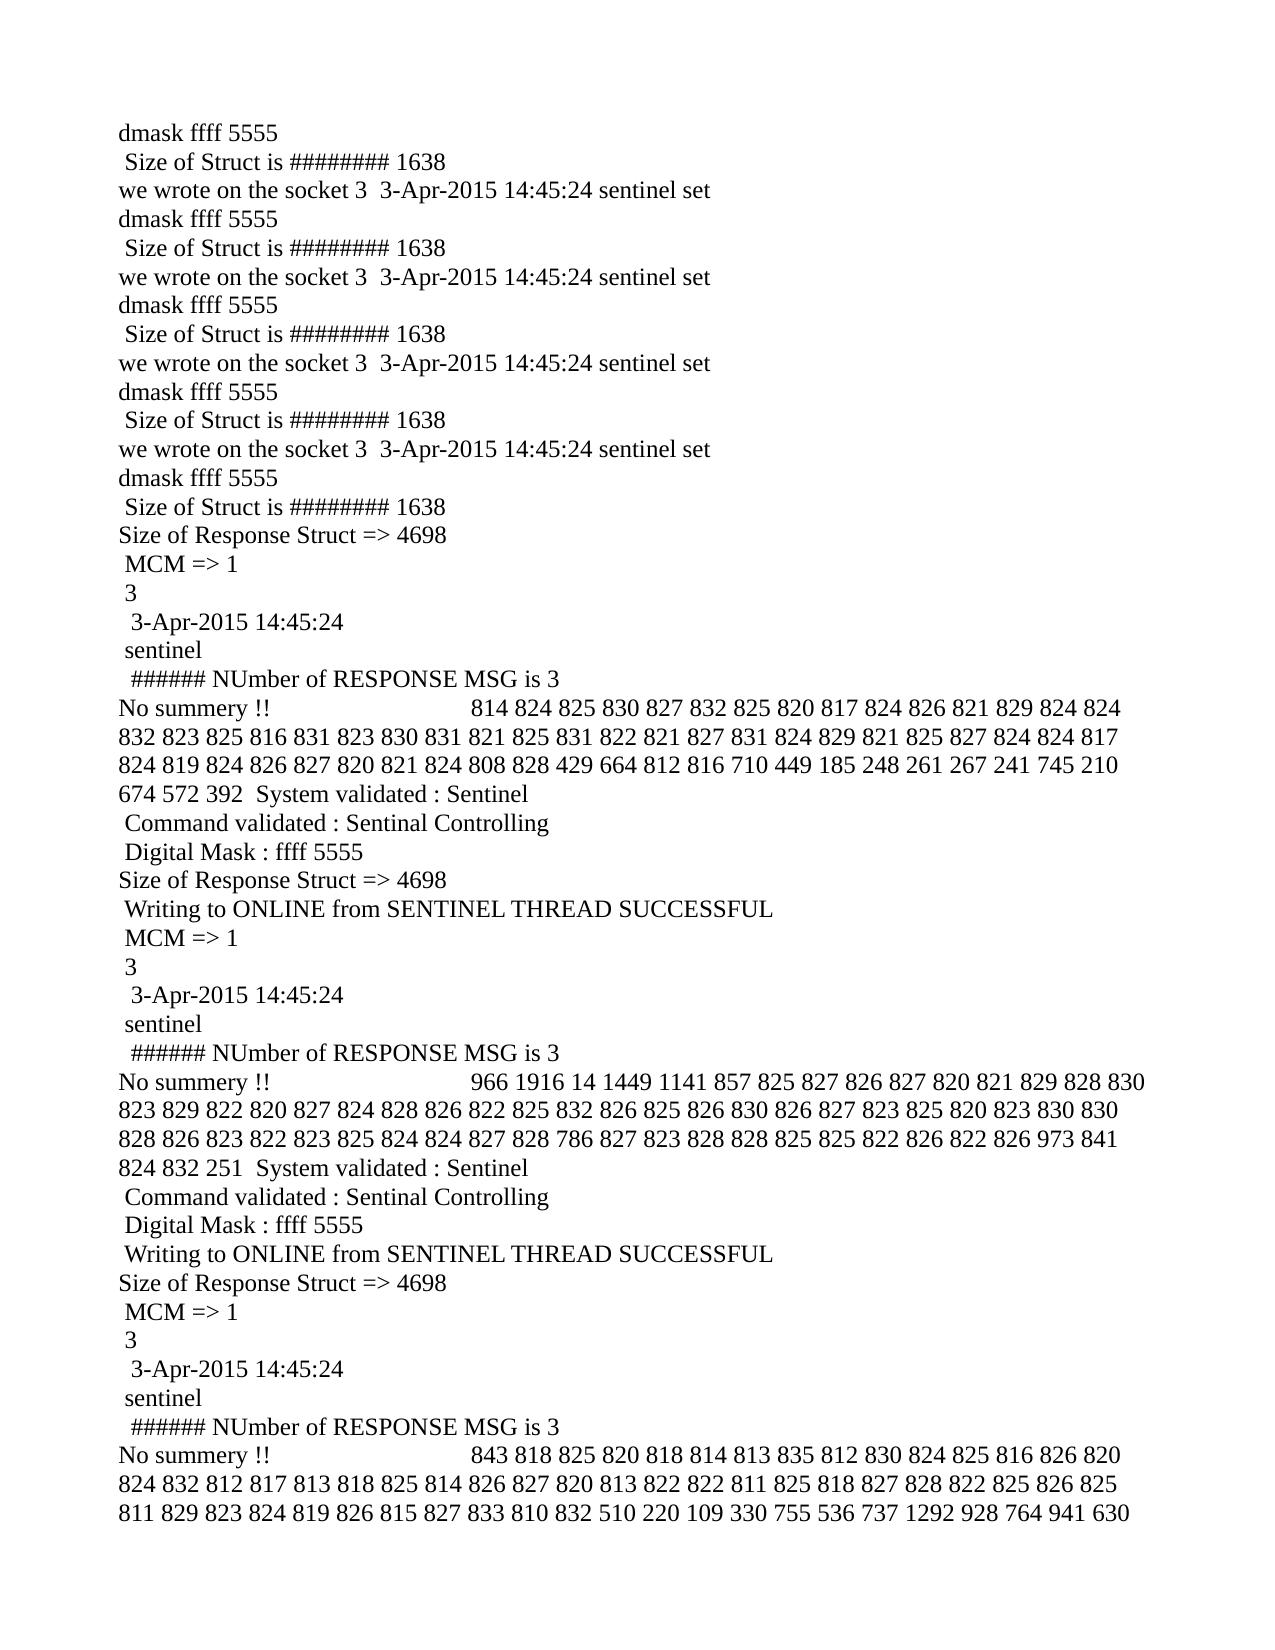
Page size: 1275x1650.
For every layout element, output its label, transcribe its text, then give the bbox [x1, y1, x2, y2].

text ###### NUmber of RESPONSE MSG is 3 [118, 664, 1157, 693]
text 3-Apr-2015 14:45:24 [118, 1354, 1157, 1383]
text 3 [118, 952, 1157, 981]
text ###### NUmber of RESPONSE MSG is 3 [118, 1412, 1157, 1441]
text Command validated : Sentinal Controlling [118, 1182, 1157, 1211]
text 3 [118, 1326, 1157, 1354]
text No summery !! 814 824 825 830 827 832 825 820 817 824 826 821 829 824 824 832 823 825 816 831 823 830 831 821 825 831 822 821 827 831 824 829 821 825 827 824 824 817 824 819 824 826 827 820 821 824 808 828 429 664 812 816 710 449 185 248 261 267 241 745 210 674 572 392 System validated : Sentinel [118, 693, 1157, 808]
text sentinel [118, 1383, 1157, 1412]
text MCM => 1 [118, 1297, 1157, 1326]
text 3 [118, 578, 1157, 607]
text sentinel [118, 1009, 1157, 1038]
text Size of Struct is ######## 1638 [118, 406, 1157, 434]
text dmask ffff 5555 [118, 463, 1157, 492]
text 3-Apr-2015 14:45:24 [118, 981, 1157, 1009]
text Digital Mask : ffff 5555 [118, 1211, 1157, 1239]
text sentinel [118, 636, 1157, 664]
text MCM => 1 [118, 923, 1157, 952]
text Command validated : Sentinal Controlling [118, 808, 1157, 837]
text we wrote on the socket 3 3-Apr-2015 14:45:24 sentinel set [118, 262, 1157, 291]
text Writing to ONLINE from SENTINEL THREAD SUCCESSFUL [118, 894, 1157, 923]
text dmask ffff 5555 [118, 204, 1157, 233]
text Size of Response Struct => 4698 [118, 866, 1157, 894]
text we wrote on the socket 3 3-Apr-2015 14:45:24 sentinel set [118, 348, 1157, 377]
text ###### NUmber of RESPONSE MSG is 3 [118, 1038, 1157, 1067]
text Size of Struct is ######## 1638 [118, 233, 1157, 262]
text Size of Struct is ######## 1638 [118, 319, 1157, 348]
text dmask ffff 5555 [118, 377, 1157, 406]
text 3-Apr-2015 14:45:24 [118, 607, 1157, 636]
text we wrote on the socket 3 3-Apr-2015 14:45:24 sentinel set [118, 176, 1157, 204]
text Writing to ONLINE from SENTINEL THREAD SUCCESSFUL [118, 1239, 1157, 1268]
text MCM => 1 [118, 549, 1157, 578]
text Size of Response Struct => 4698 [118, 1268, 1157, 1297]
text we wrote on the socket 3 3-Apr-2015 14:45:24 sentinel set [118, 434, 1157, 463]
text Size of Response Struct => 4698 [118, 521, 1157, 549]
text dmask ffff 5555 [118, 118, 1157, 147]
text Size of Struct is ######## 1638 [118, 147, 1157, 176]
text No summery !! 843 818 825 820 818 814 813 835 812 830 824 825 816 826 820 824 832 812 817 813 818 825 814 826 827 820 813 822 822 811 825 818 827 828 822 825 826 825 811 829 823 824 819 826 815 827 833 810 832 510 220 109 330 755 536 737 1292 928 764 941 630 [118, 1441, 1157, 1527]
text No summery !! 966 1916 14 1449 1141 857 825 827 826 827 820 821 829 828 830 823 829 822 820 827 824 828 826 822 825 832 826 825 826 830 826 827 823 825 820 823 830 830 828 826 823 822 823 825 824 824 827 828 786 827 823 828 828 825 825 822 826 822 826 973 841 824 832 251 System validated : Sentinel [118, 1067, 1157, 1182]
text dmask ffff 5555 [118, 291, 1157, 319]
text Size of Struct is ######## 1638 [118, 492, 1157, 521]
text Digital Mask : ffff 5555 [118, 837, 1157, 866]
